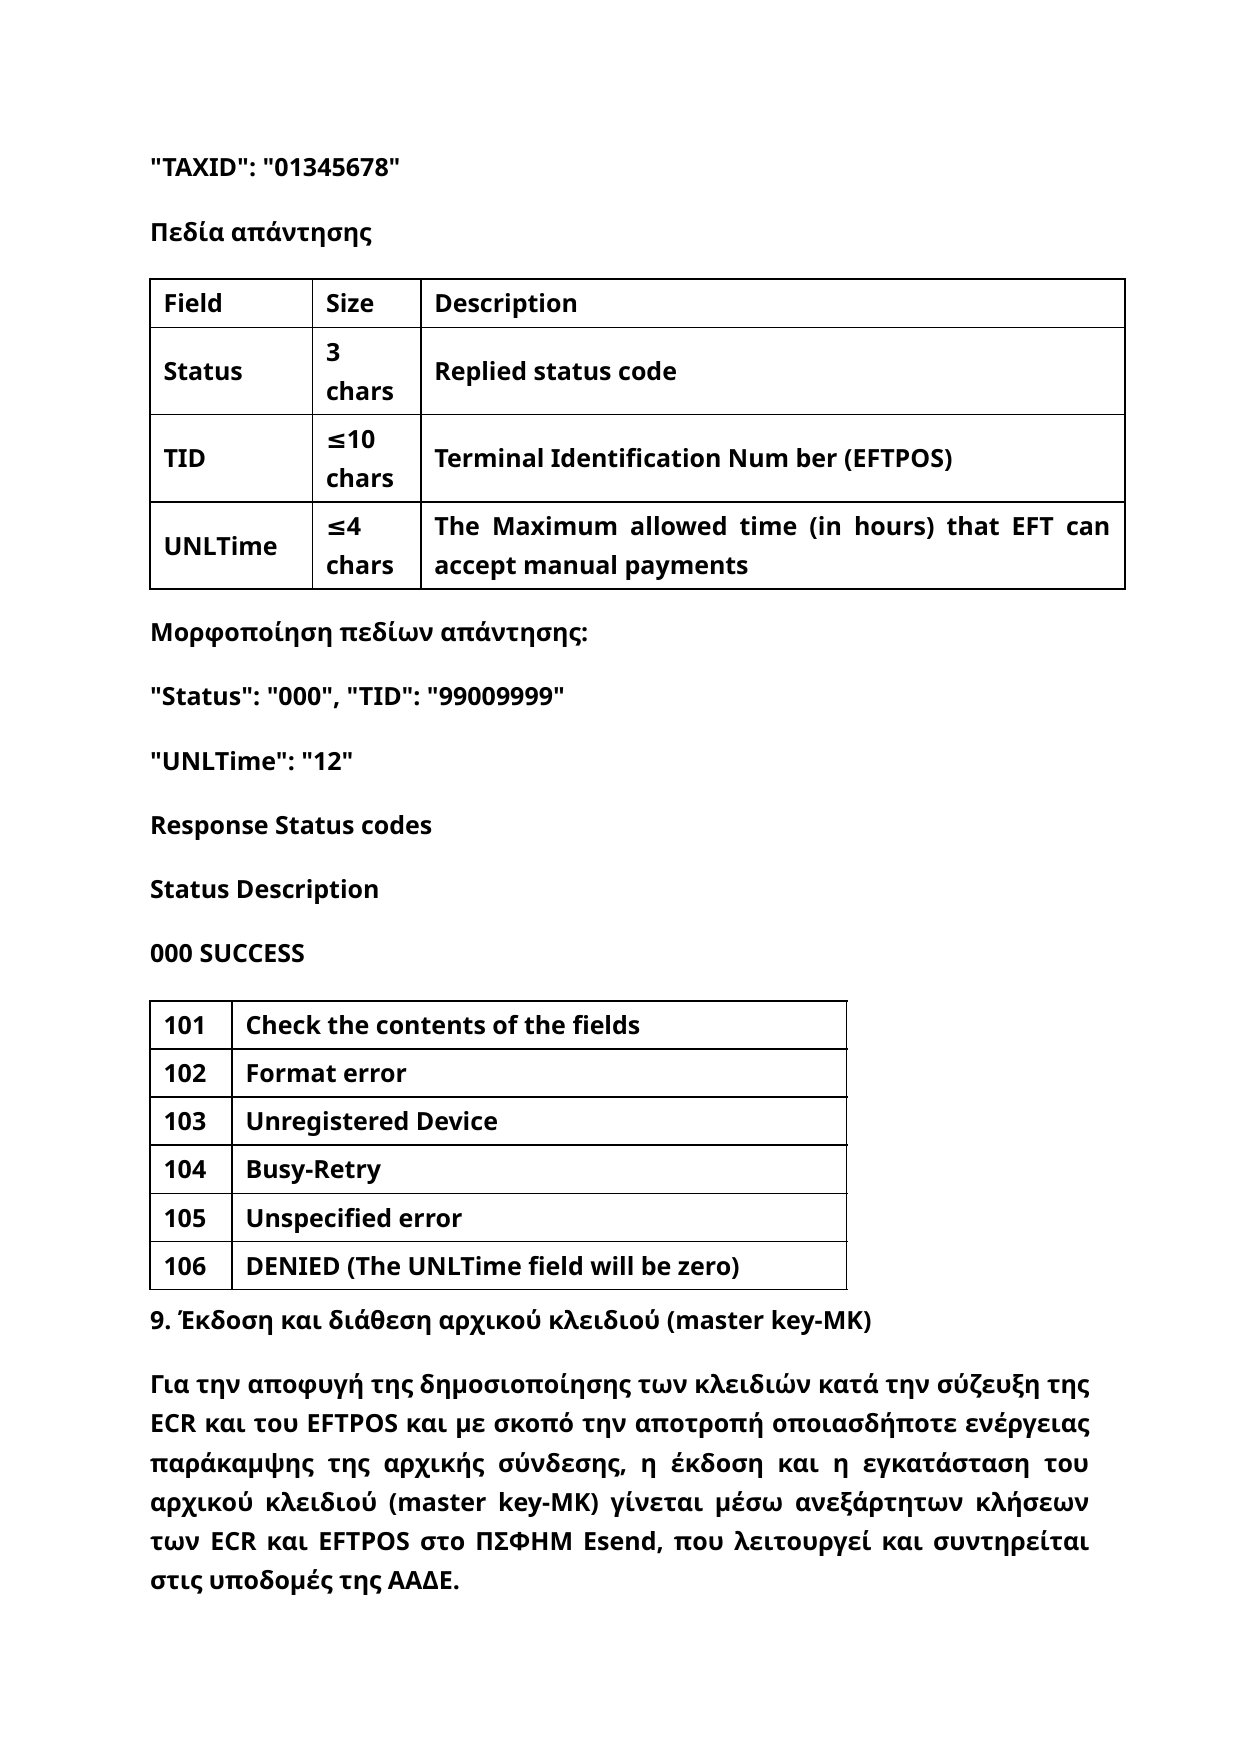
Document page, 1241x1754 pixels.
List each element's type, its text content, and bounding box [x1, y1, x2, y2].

table_cell TID [151, 415, 312, 501]
table_header 101 [151, 1002, 231, 1048]
text 9. Έκδοση και διάθεση αρχικού κλειδιού (master key-ΜΚ) [150, 1303, 1090, 1337]
table_cell UNLTime [151, 503, 312, 588]
table_cell Busy-Retry [233, 1146, 846, 1192]
table_header Check the contents of the fields [233, 1002, 846, 1048]
table_cell DENIED (The UNLTime field will be zero) [233, 1242, 846, 1289]
table_cell 106 [151, 1242, 231, 1289]
table_cell Format error [233, 1050, 846, 1096]
table_cell 3 chars [313, 328, 420, 414]
table_cell Unregistered Device [233, 1098, 846, 1144]
text Μορφοποίηση πεδίων απάντησης: [150, 615, 1090, 649]
text "Status": "000", "TID": "99009999" [150, 679, 1090, 713]
table_cell Status [151, 328, 312, 414]
table_cell 102 [151, 1050, 231, 1096]
table_header Field [151, 280, 312, 326]
table_header Size [313, 280, 420, 326]
text 000 SUCCESS [150, 936, 1090, 970]
table_cell Terminal Identification Num ber (EFTPOS) [422, 415, 1124, 501]
table_cell The Maximum allowed time (in hours) that EFT can accept manual payments [422, 503, 1124, 588]
text Response Status codes [150, 807, 1090, 841]
text Για την αποφυγή της δημοσιοποίησης των κλειδιών κατά την σύζευξη της ECR και του EFTPOS και με σκοπό την αποτροπή οποιασδήποτε ενέργειας παράκαμψης της αρχικής σύνδεσης, η έκδοση και η εγκατάσταση του αρχικού κλειδιού (master key-MK) γίνεται μέσω ανεξάρτητων κλήσεων των ECR και EFTPOS στο ΠΣΦΗΜ Esend, που λειτουργεί και συντηρείται στις υποδομές της ΑΑΔΕ. [150, 1367, 1090, 1597]
text "TAXID": "01345678" [150, 150, 1090, 184]
table_cell 104 [151, 1146, 231, 1192]
table_cell ≤4 chars [313, 503, 420, 588]
table_cell ≤10 chars [313, 415, 420, 501]
table_cell 105 [151, 1194, 231, 1241]
text Status Description [150, 872, 1090, 906]
table_cell Replied status code [422, 328, 1124, 414]
table_header Description [422, 280, 1124, 326]
text "UNLTime": "12" [150, 743, 1090, 777]
table_cell Unspecified error [233, 1194, 846, 1241]
text Πεδία απάντησης [150, 214, 1090, 248]
table_cell 103 [151, 1098, 231, 1144]
